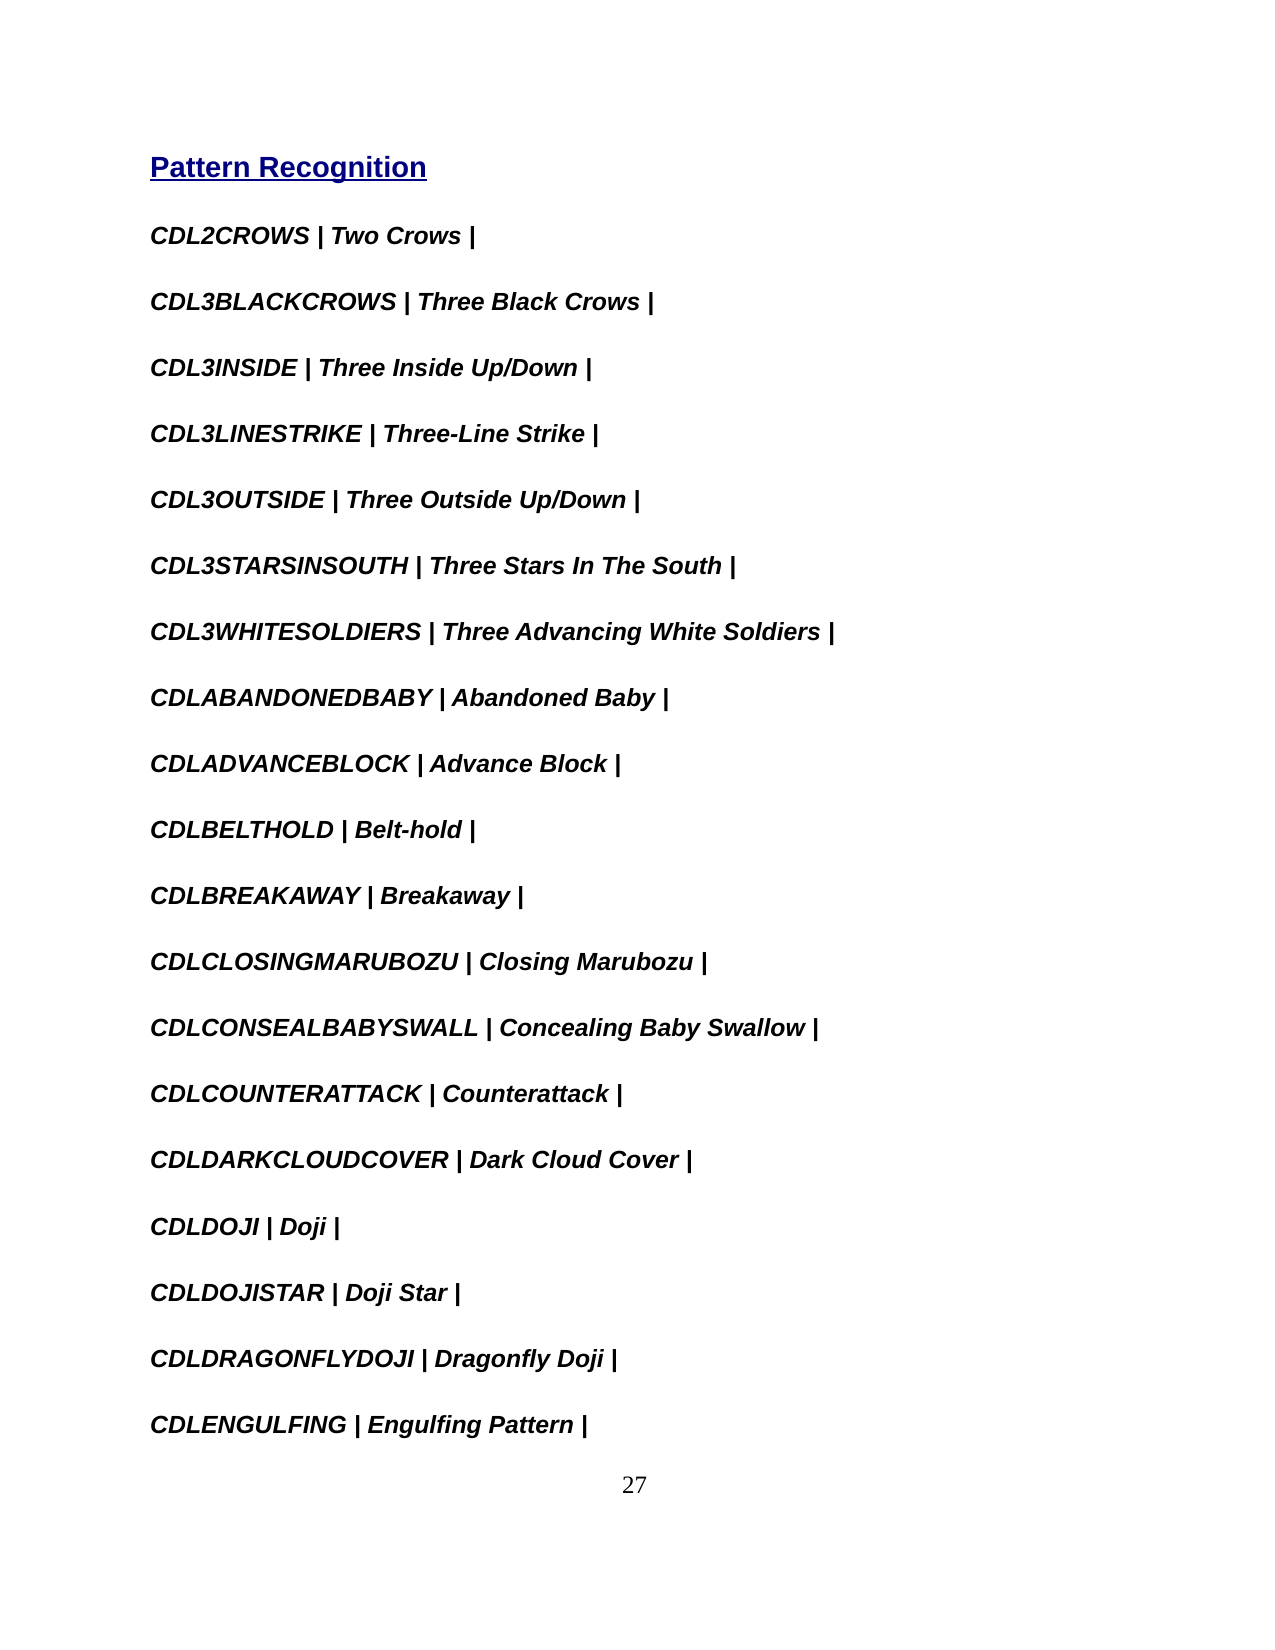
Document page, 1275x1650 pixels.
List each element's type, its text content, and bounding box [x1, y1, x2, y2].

subtitle CDL3OUTSIDE | Three Outside Up/Down | [150, 485, 1125, 514]
subtitle CDL3STARSINSOUTH | Three Stars In The South | [150, 551, 1125, 580]
subtitle CDLCONSEALBABYSWALL | Concealing Baby Swallow | [150, 1013, 1125, 1042]
subtitle CDL3INSIDE | Three Inside Up/Down | [150, 353, 1125, 382]
subtitle Pattern Recognition [150, 150, 1125, 183]
subtitle CDLABANDONEDBABY | Abandoned Baby | [150, 683, 1125, 712]
subtitle CDL3BLACKCROWS | Three Black Crows | [150, 287, 1125, 316]
subtitle CDLDOJI | Doji | [150, 1212, 1125, 1240]
subtitle CDL3WHITESOLDIERS | Three Advancing White Soldiers | [150, 617, 1125, 646]
subtitle CDLDARKCLOUDCOVER | Dark Cloud Cover | [150, 1146, 1125, 1174]
subtitle CDLDRAGONFLYDOJI | Dragonfly Doji | [150, 1344, 1125, 1372]
subtitle CDLENGULFING | Engulfing Pattern | [150, 1410, 1125, 1438]
subtitle CDLCOUNTERATTACK | Counterattack | [150, 1079, 1125, 1108]
subtitle CDL3LINESTRIKE | Three-Line Strike | [150, 419, 1125, 448]
subtitle CDLDOJISTAR | Doji Star | [150, 1278, 1125, 1306]
subtitle CDLBREAKAWAY | Breakaway | [150, 881, 1125, 910]
subtitle CDLBELTHOLD | Belt-hold | [150, 815, 1125, 844]
subtitle CDLADVANCEBLOCK | Advance Block | [150, 749, 1125, 778]
subtitle CDL2CROWS | Two Crows | [150, 221, 1125, 249]
subtitle CDLCLOSINGMARUBOZU | Closing Marubozu | [150, 947, 1125, 976]
